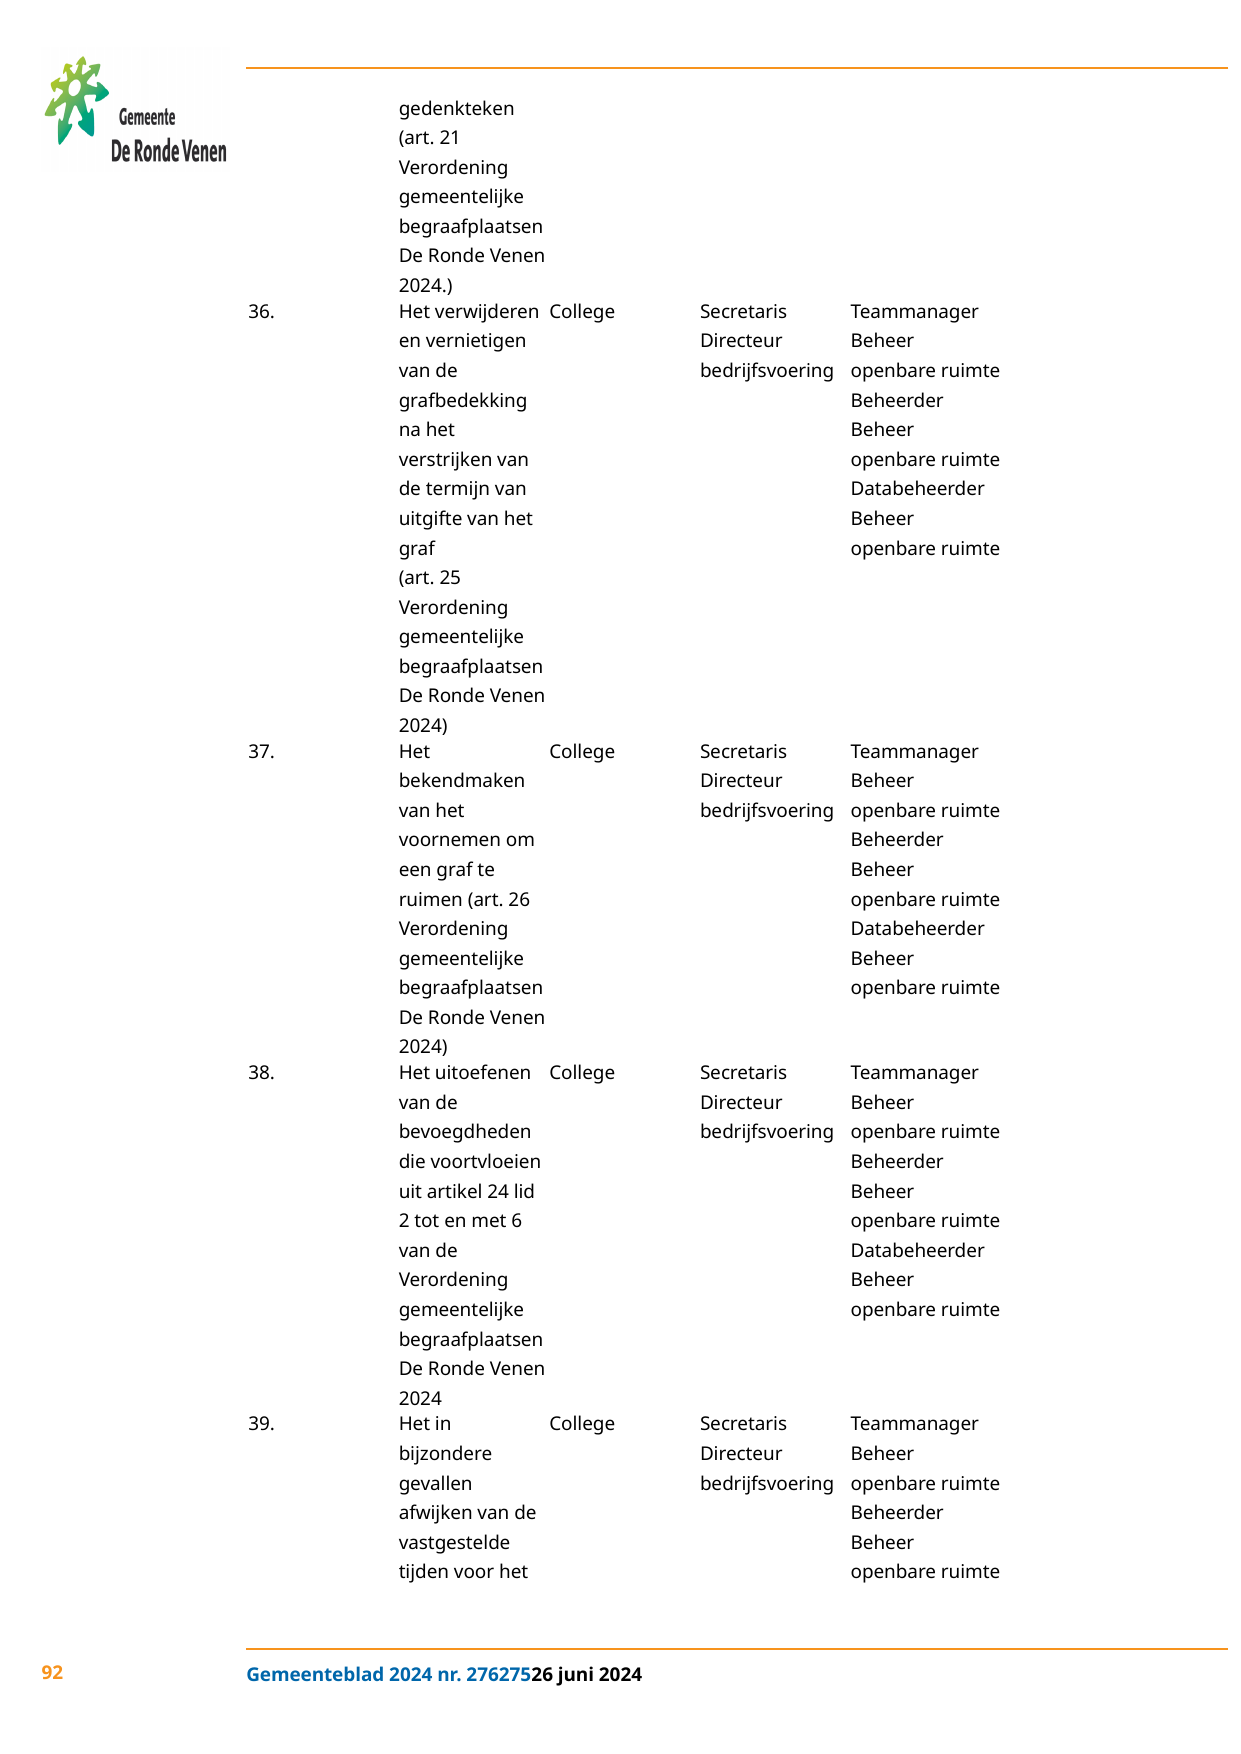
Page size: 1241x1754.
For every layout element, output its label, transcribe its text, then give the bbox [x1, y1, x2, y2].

table_cell Het verwijderen en vernietigen van de grafbedekking na het verstrijken van de termijn van uitgifte van het graf (art. 25 Verordening gemeentelijke begraafplaatsen De Ronde Venen 2024) [399, 298, 549, 738]
table_cell [248, 95, 398, 298]
table_cell [1001, 1060, 1152, 1411]
table_cell Secretaris Directeur bedrijfsvoering [700, 738, 850, 1059]
table_cell Het in bijzondere gevallen afwijken van de vastgestelde tijden voor het [399, 1411, 549, 1584]
table_cell Secretaris Directeur bedrijfsvoering [700, 1060, 850, 1411]
table_cell 38. [248, 1060, 398, 1411]
table_cell College [549, 1060, 700, 1411]
table_cell [1001, 95, 1152, 298]
table_cell [1001, 738, 1152, 1059]
table_cell [1001, 1411, 1152, 1584]
table_cell [700, 95, 850, 298]
table_cell 36. [248, 298, 398, 738]
table_cell College [549, 298, 700, 738]
table_cell Teammanager Beheer openbare ruimte Beheerder Beheer openbare ruimte Databeheerder Beheer openbare ruimte [850, 298, 1001, 738]
table_cell [1001, 298, 1152, 738]
table_cell 37. [248, 738, 398, 1059]
table_cell 39. [248, 1411, 398, 1584]
table_cell Teammanager Beheer openbare ruimte Beheerder Beheer openbare ruimte Databeheerder Beheer openbare ruimte [850, 738, 1001, 1059]
table_cell Teammanager Beheer openbare ruimte Beheerder Beheer openbare ruimte Databeheerder Beheer openbare ruimte [850, 1060, 1001, 1411]
table_cell Het uitoefenen van de bevoegdheden die voortvloeien uit artikel 24 lid 2 tot en met 6 van de Verordening gemeentelijke begraafplaatsen De Ronde Venen 2024 [399, 1060, 549, 1411]
table_cell College [549, 738, 700, 1059]
table_cell Het bekendmaken van het voornemen om een graf te ruimen (art. 26 Verordening gemeentelijke begraafplaatsen De Ronde Venen 2024) [399, 738, 549, 1059]
table_cell [850, 95, 1001, 298]
table_cell College [549, 1411, 700, 1584]
table_cell Teammanager Beheer openbare ruimte Beheerder Beheer openbare ruimte [850, 1411, 1001, 1584]
table_cell Secretaris Directeur bedrijfsvoering [700, 1411, 850, 1584]
table_cell [549, 95, 700, 298]
picture [41, 47, 231, 172]
table_cell gedenkteken (art. 21 Verordening gemeentelijke begraafplaatsen De Ronde Venen 2024.) [399, 95, 549, 298]
table_cell Secretaris Directeur bedrijfsvoering [700, 298, 850, 738]
